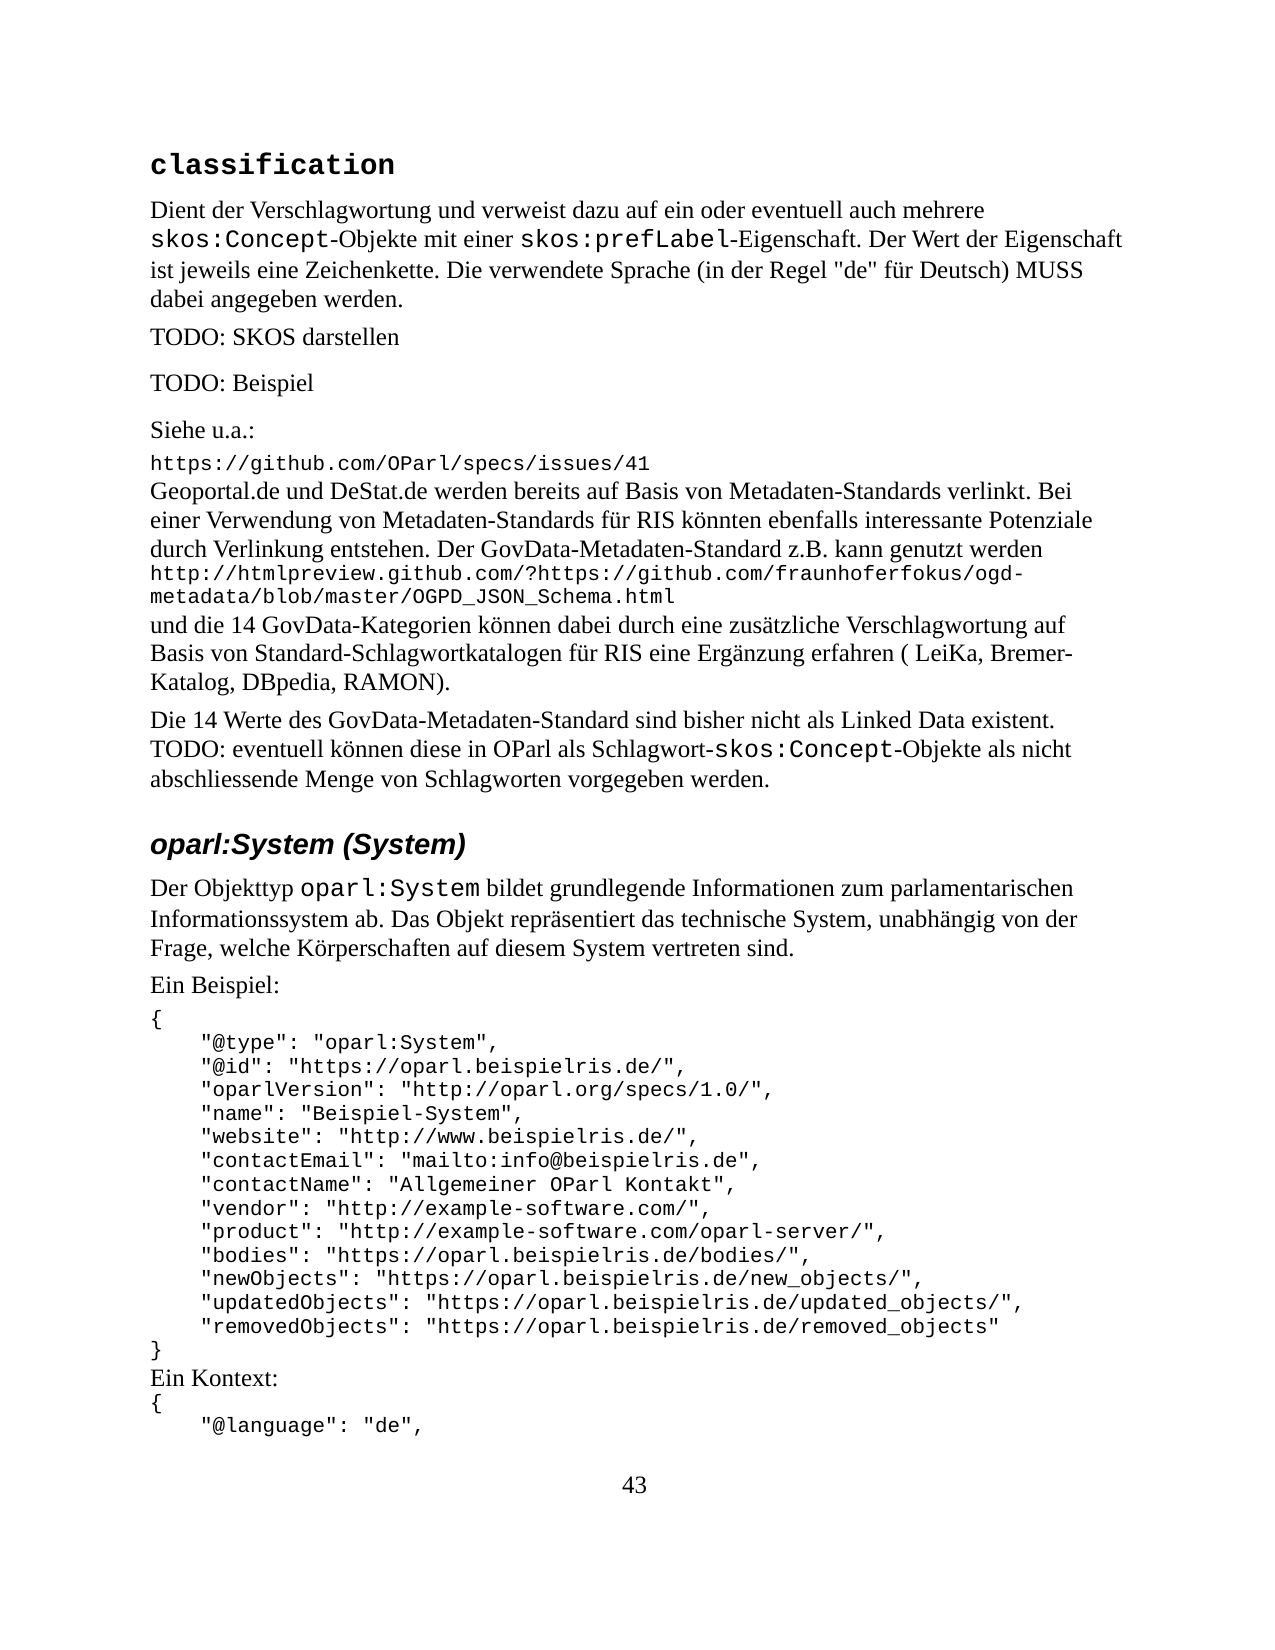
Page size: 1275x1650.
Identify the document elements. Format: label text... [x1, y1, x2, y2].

text TODO: SKOS darstellen [150, 322, 1125, 350]
text und die 14 GovData-Kategorien können dabei durch eine zusätzliche Verschlagwortung auf Basis von Standard-Schlagwortkatalogen für RIS eine Ergänzung erfahren ( LeiKa, Bremer-Katalog, DBpedia, RAMON). [150, 610, 1125, 696]
text Der Objekttyp oparl:System bildet grundlegende Informationen zum parlamentarischen Informationssystem ab. Das Objekt repräsentiert das technische System, unabhängig von der Frage, welche Körperschaften auf diesem System vertreten sind. [150, 873, 1125, 962]
text "oparlVersion": "http://oparl.org/specs/1.0/", [150, 1079, 1125, 1103]
text "contactName": "Allgemeiner OParl Kontakt", [150, 1174, 1125, 1197]
text "vendor": "http://example-software.com/", [150, 1197, 1125, 1221]
text TODO: Beispiel [150, 368, 1125, 397]
text "@type": "oparl:System", [150, 1032, 1125, 1056]
text "@id": "https://oparl.beispielris.de/", [150, 1056, 1125, 1079]
text "name": "Beispiel-System", [150, 1103, 1125, 1127]
text "updatedObjects": "https://oparl.beispielris.de/updated_objects/", [150, 1292, 1125, 1316]
text "newObjects": "https://oparl.beispielris.de/new_objects/", [150, 1268, 1125, 1292]
text Dient der Verschlagwortung und verweist dazu auf ein oder eventuell auch mehrere skos:Concept-Objekte mit einer skos:prefLabel-Eigenschaft. Der Wert der Eigenschaft ist jeweils eine Zeichenkette. Die verwendete Sprache (in der Regel "de" für Deutsch) MUSS dabei angegeben werden. [150, 196, 1125, 313]
subtitle oparl:System (System) [150, 827, 1125, 861]
text "removedObjects": "https://oparl.beispielris.de/removed_objects" [150, 1316, 1125, 1339]
text Ein Beispiel: [150, 971, 1125, 999]
text Die 14 Werte des GovData-Metadaten-Standard sind bisher nicht als Linked Data existent. TODO: eventuell können diese in OParl als Schlagwort-skos:Concept-Objekte als nicht abschliessende Menge von Schlagworten vorgegeben werden. [150, 705, 1125, 793]
text "bodies": "https://oparl.beispielris.de/bodies/", [150, 1245, 1125, 1268]
text "website": "http://www.beispielris.de/", [150, 1127, 1125, 1150]
text "contactEmail": "mailto:info@beispielris.de", [150, 1150, 1125, 1174]
text Geoportal.de und DeStat.de werden bereits auf Basis von Metadaten-Standards verlinkt. Bei einer Verwendung von Metadaten-Standards für RIS könnten ebenfalls interessante Potenziale durch Verlinkung entstehen. Der GovData-Metadaten-Standard z.B. kann genutzt werden [150, 476, 1125, 562]
text { [150, 1008, 1125, 1032]
text } [150, 1339, 1125, 1363]
text https://github.com/OParl/specs/issues/41 [150, 453, 1125, 476]
text "@language": "de", [150, 1415, 1125, 1439]
text "product": "http://example-software.com/oparl-server/", [150, 1221, 1125, 1245]
text Siehe u.a.: [150, 415, 1125, 444]
text { [150, 1392, 1125, 1415]
text http://htmlpreview.github.com/?https://github.com/fraunhoferfokus/ogd-metadata/blob/master/OGPD_JSON_Schema.html [150, 562, 1125, 610]
subtitle classification [150, 150, 1125, 183]
text Ein Kontext: [150, 1363, 1125, 1392]
